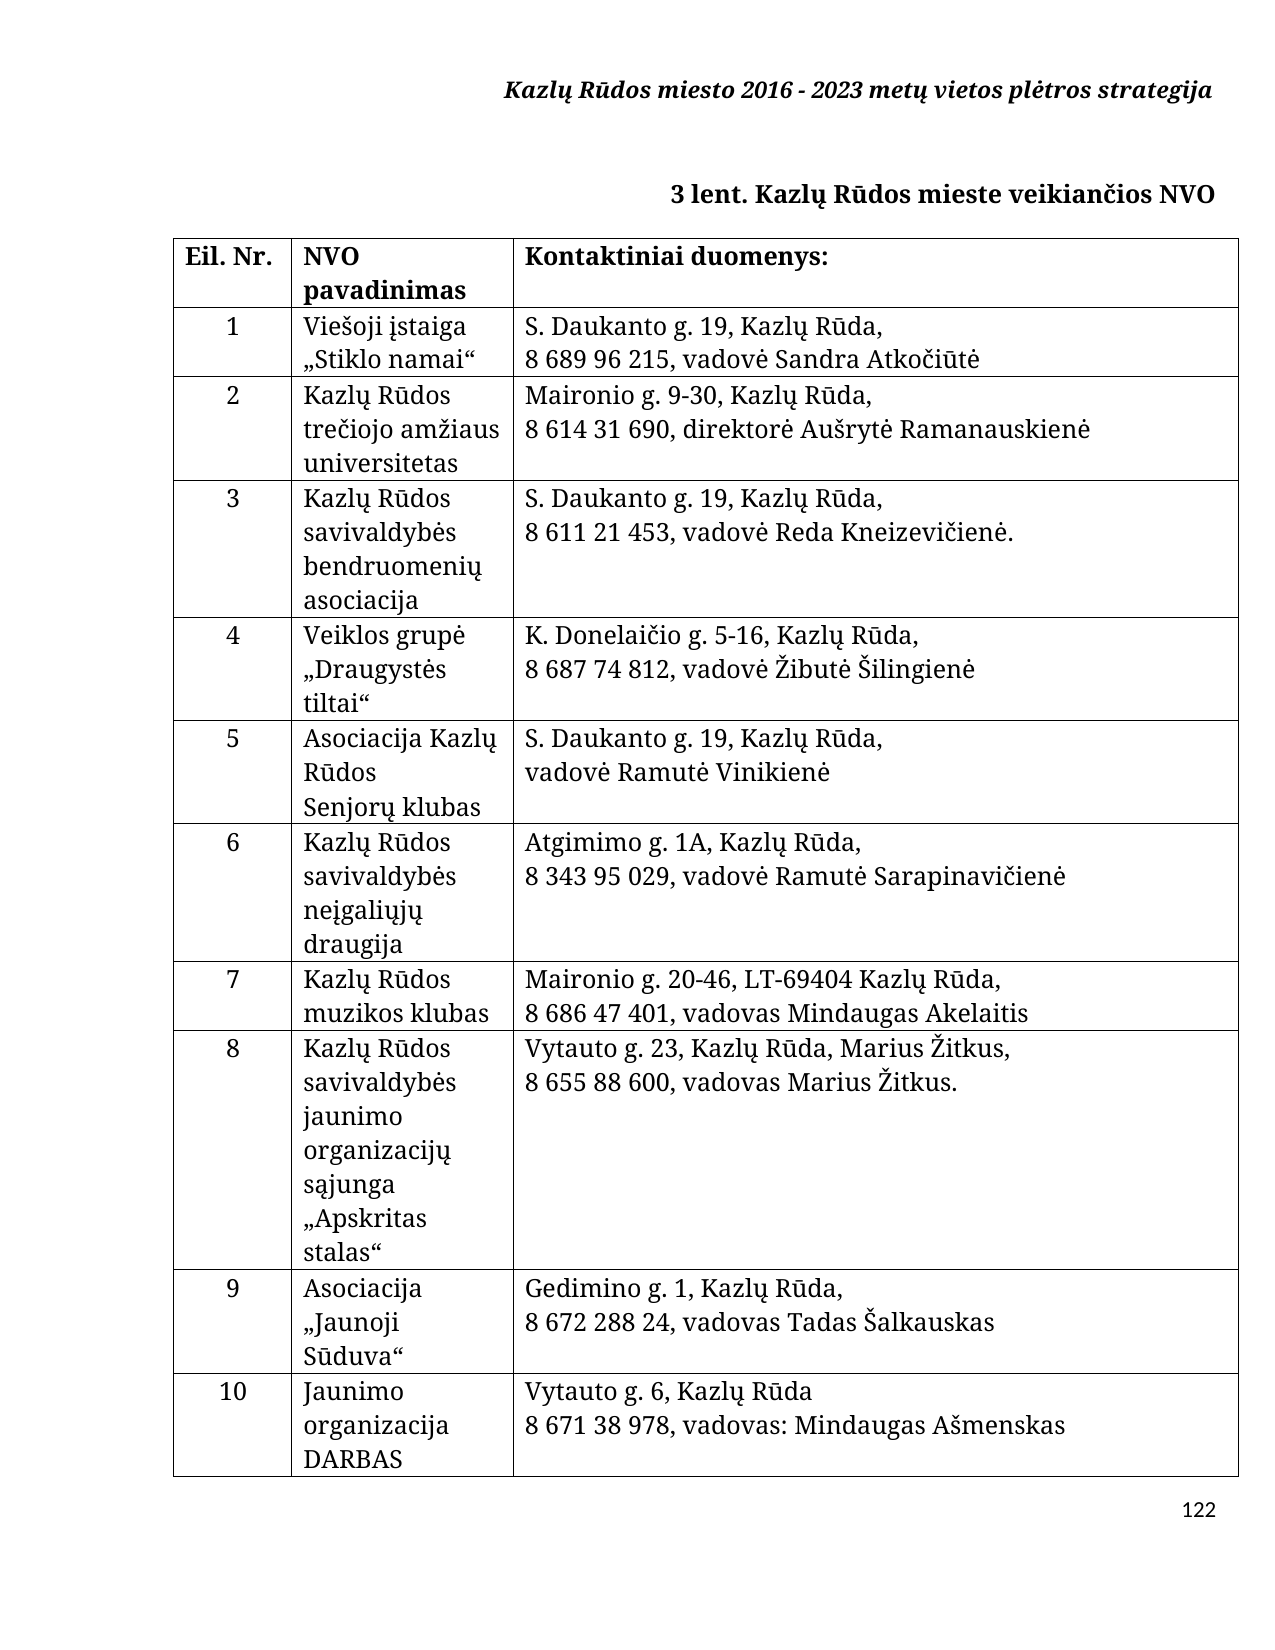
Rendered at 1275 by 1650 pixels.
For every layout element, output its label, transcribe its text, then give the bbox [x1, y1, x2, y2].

table_cell 10 [174, 1374, 291, 1476]
table_cell Kazlų Rūdos savivaldybės bendruomenių asociacija [292, 481, 513, 617]
table_cell 5 [174, 721, 291, 823]
table_cell 4 [174, 618, 291, 720]
table_cell Viešoji įstaiga „Stiklo namai“ [292, 308, 513, 376]
table_cell Maironio g. 9-30, Kazlų Rūda, 8 614 31 690, direktorė Aušrytė Ramanauskienė [514, 377, 1238, 479]
table_cell 9 [174, 1270, 291, 1372]
table_cell Maironio g. 20-46, LT-69404 Kazlų Rūda, 8 686 47 401, vadovas Mindaugas Akelaitis [514, 962, 1238, 1030]
table_header Kontaktiniai duomenys: [514, 239, 1238, 307]
table_cell S. Daukanto g. 19, Kazlų Rūda, 8 689 96 215, vadovė Sandra Atkočiūtė [514, 308, 1238, 376]
table_cell Vytauto g. 23, Kazlų Rūda, Marius Žitkus, 8 655 88 600, vadovas Marius Žitkus. [514, 1031, 1238, 1269]
table_cell Gedimino g. 1, Kazlų Rūda, 8 672 288 24, vadovas Tadas Šalkauskas [514, 1270, 1238, 1372]
table_cell Veiklos grupė „Draugystės tiltai“ [292, 618, 513, 720]
table_cell Kazlų Rūdos savivaldybės neįgaliųjų draugija [292, 824, 513, 961]
table_cell 7 [174, 962, 291, 1030]
table_cell Atgimimo g. 1A, Kazlų Rūda, 8 343 95 029, vadovė Ramutė Sarapinavičienė [514, 824, 1238, 961]
table_cell S. Daukanto g. 19, Kazlų Rūda, vadovė Ramutė Vinikienė [514, 721, 1238, 823]
table_cell 2 [174, 377, 291, 479]
table_cell Kazlų Rūdos muzikos klubas [292, 962, 513, 1030]
table_cell 8 [174, 1031, 291, 1269]
table_cell Asociacija „Jaunoji Sūduva“ [292, 1270, 513, 1372]
table_cell S. Daukanto g. 19, Kazlų Rūda, 8 611 21 453, vadovė Reda Kneizevičienė. [514, 481, 1238, 617]
table_cell 1 [174, 308, 291, 376]
text 3 lent. Kazlų Rūdos mieste veikiančios NVO [177, 177, 1216, 211]
table_cell Kazlų Rūdos trečiojo amžiaus universitetas [292, 377, 513, 479]
table_cell Kazlų Rūdos savivaldybės jaunimo organizacijų sąjunga „Apskritas stalas“ [292, 1031, 513, 1269]
table_cell Asociacija Kazlų Rūdos Senjorų klubas [292, 721, 513, 823]
table_cell Vytauto g. 6, Kazlų Rūda 8 671 38 978, vadovas: Mindaugas Ašmenskas [514, 1374, 1238, 1476]
table_cell K. Donelaičio g. 5-16, Kazlų Rūda, 8 687 74 812, vadovė Žibutė Šilingienė [514, 618, 1238, 720]
table_header Eil. Nr. [174, 239, 291, 307]
table_cell Jaunimo organizacija DARBAS [292, 1374, 513, 1476]
table_cell 6 [174, 824, 291, 961]
table_header NVO pavadinimas [292, 239, 513, 307]
table_cell 3 [174, 481, 291, 617]
